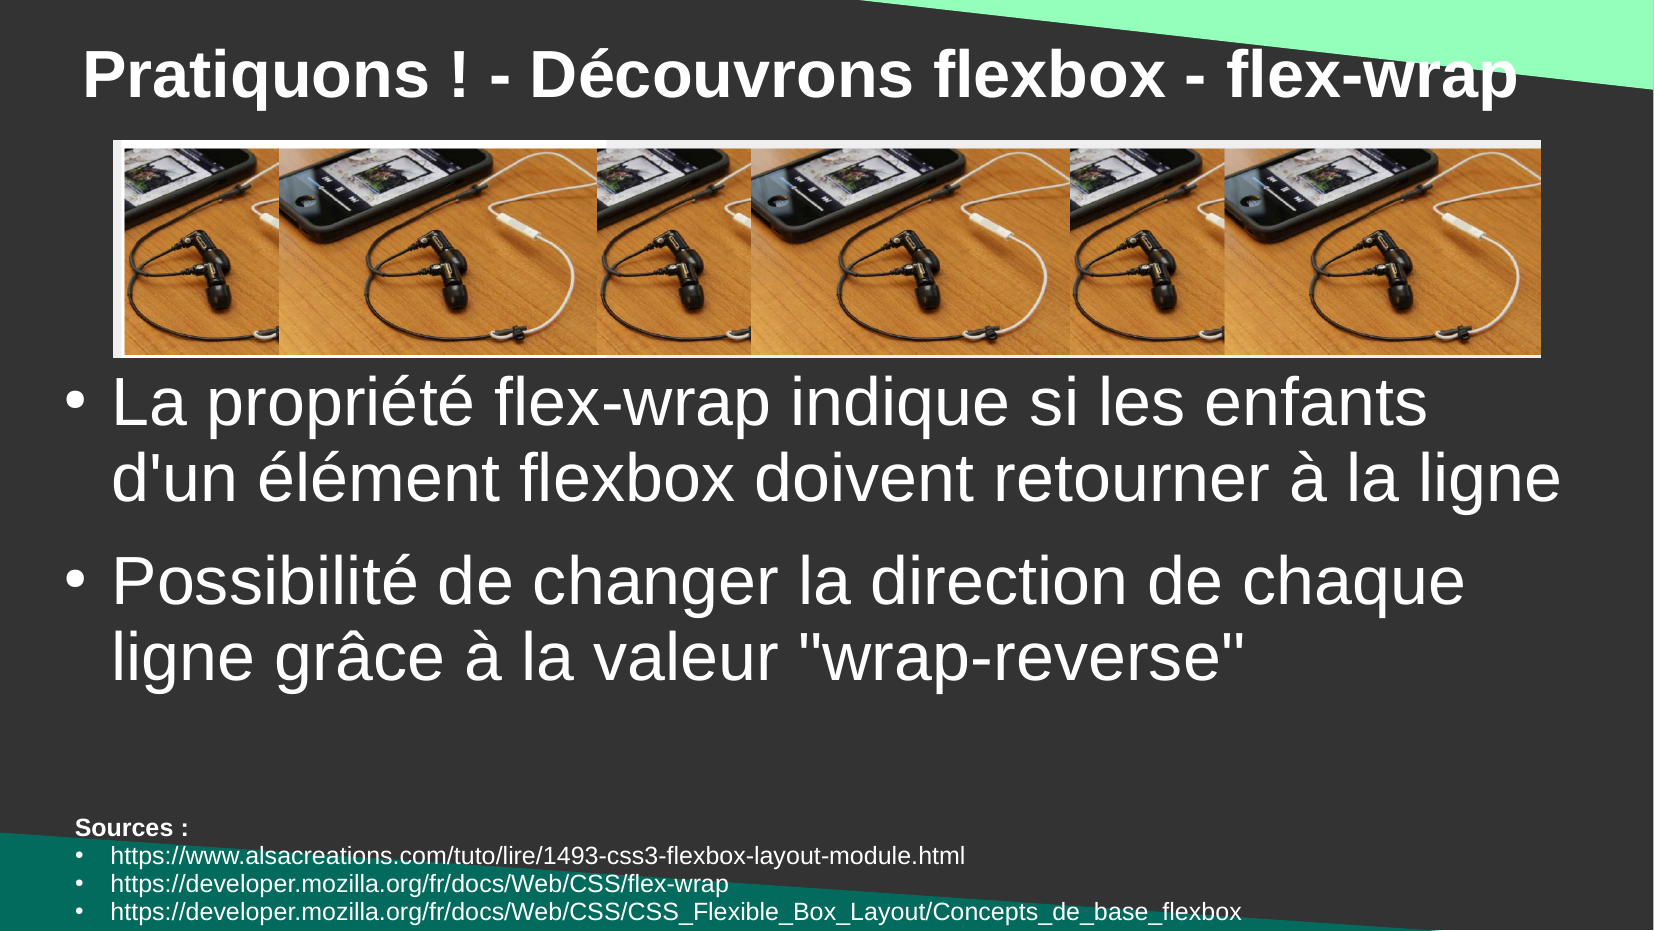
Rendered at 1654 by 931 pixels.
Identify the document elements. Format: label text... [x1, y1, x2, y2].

text_box Sources : https://www.alsacreations.com/tuto/lire/1493-css3-flexbox-layout-module.html https://developer.mozilla.org/fr/docs/Web/CSS/flex-wrap https://developer.mozilla.org/fr/docs/Web/CSS/CSS_Flexible_Box_Layout/Concepts_de_base_flexbox [60, 806, 1546, 931]
picture [113, 140, 1541, 358]
text_box [858, 0, 1654, 90]
list La propriété flex-wrap indique si les enfants d'un élément flexbox doivent retourner à la ligne Possibilité de changer la direction de chaque ligne grâce à la valeur "wrap-reverse" [47, 363, 1571, 709]
title Pratiquons ! - Découvrons flexbox - flex-wrap [82, 37, 1630, 112]
